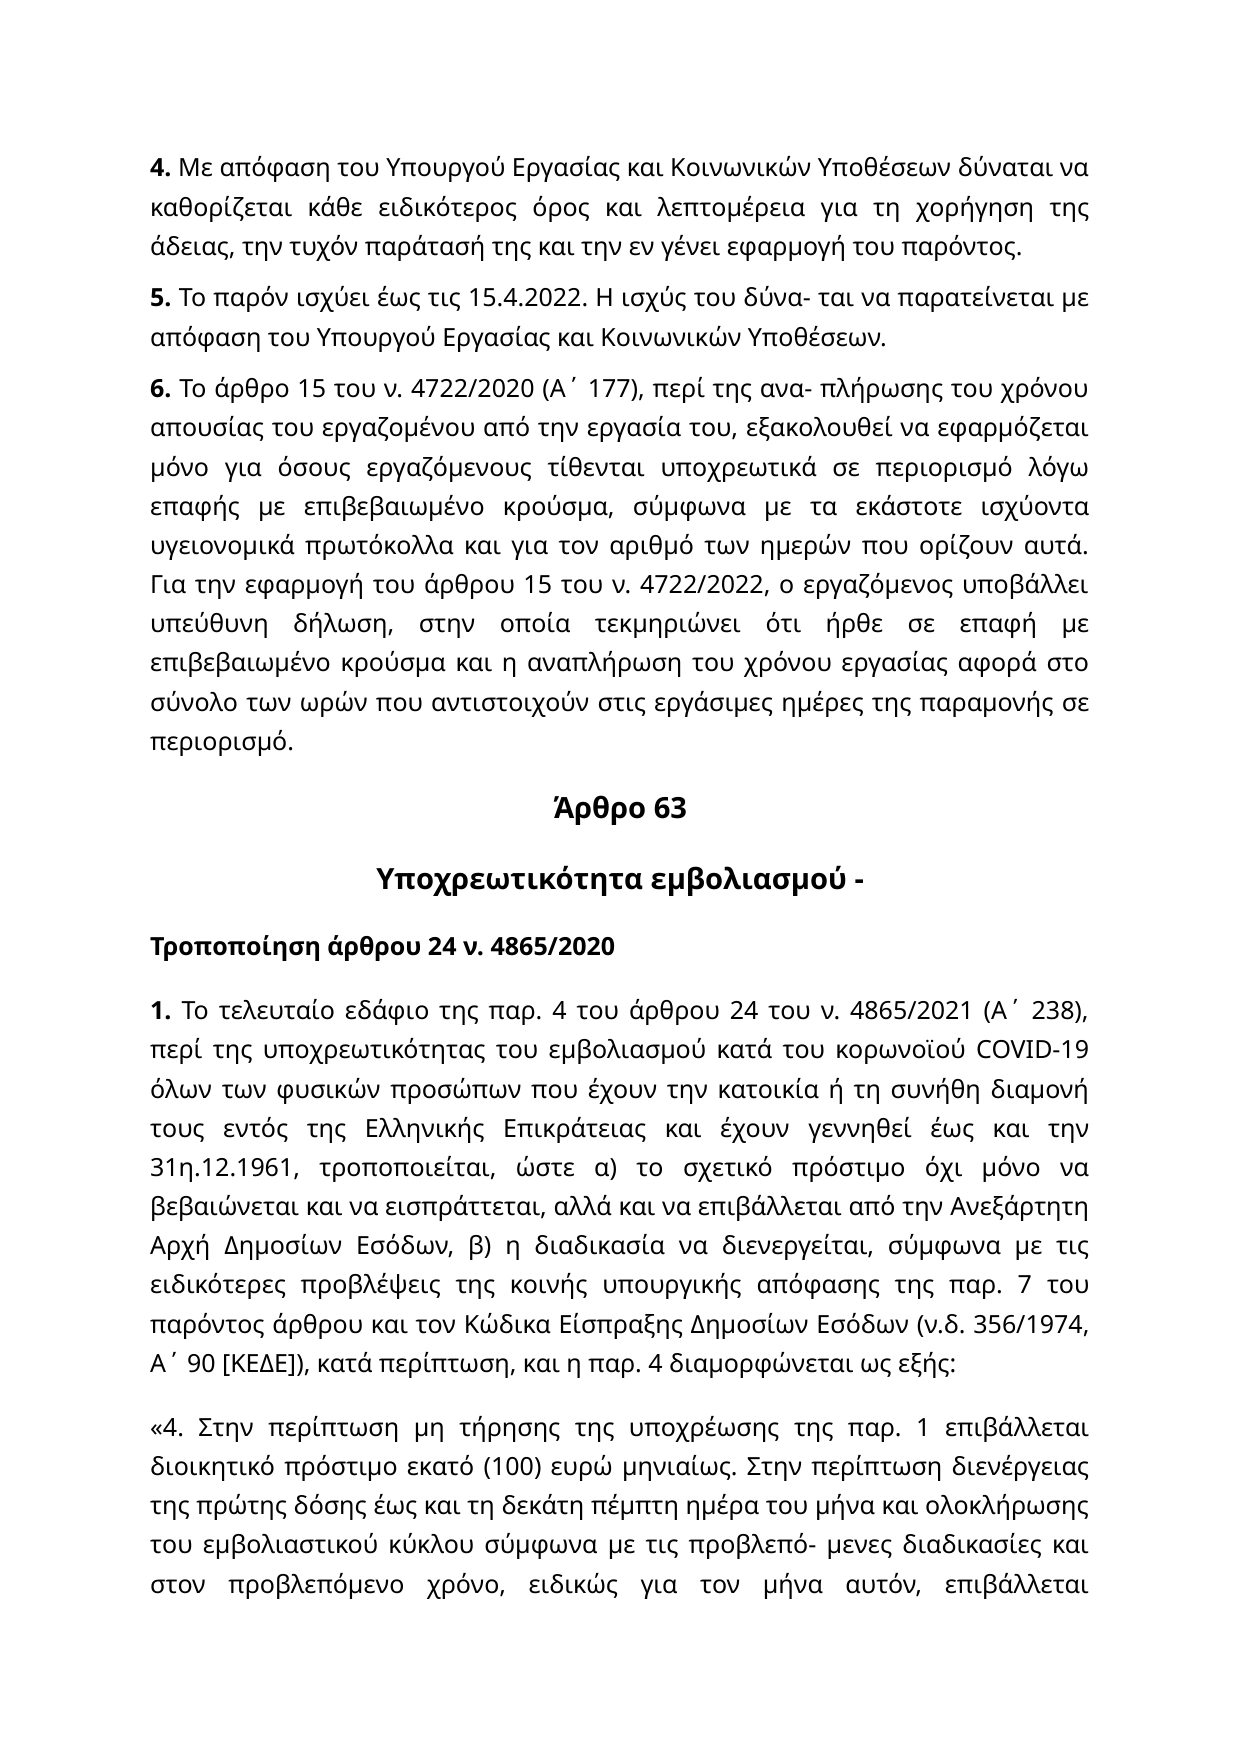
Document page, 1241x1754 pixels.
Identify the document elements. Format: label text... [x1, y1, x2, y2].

text Τροποποίηση άρθρου 24 ν. 4865/2020 [150, 929, 1090, 963]
text 6. Το άρθρο 15 του ν. 4722/2020 (Α΄ 177), περί της ανα- πλήρωσης του χρόνου απουσίας του εργαζομένου από την εργασία του, εξακολουθεί να εφαρμόζεται μόνο για όσους εργαζόμενους τίθενται υποχρεωτικά σε περιορισμό λόγω επαφής με επιβεβαιωμένο κρούσμα, σύμφωνα με τα εκάστοτε ισχύοντα υγειονομικά πρωτόκολλα και για τον αριθμό των ημερών που ορίζουν αυτά. Για την εφαρμογή του άρθρου 15 του ν. 4722/2022, ο εργαζόμενος υποβάλλει υπεύθυνη δήλωση, στην οποία τεκμηριώνει ότι ήρθε σε επαφή με επιβεβαιωμένο κρούσμα και η αναπλήρωση του χρόνου εργασίας αφορά στο σύνολο των ωρών που αντιστοιχούν στις εργάσιμες ημέρες της παραμονής σε περιορισμό. [150, 371, 1090, 757]
text 4. Με απόφαση του Υπουργού Εργασίας και Κοινωνικών Υποθέσεων δύναται να καθορίζεται κάθε ειδικότερος όρος και λεπτομέρεια για τη χορήγηση της άδειας, την τυχόν παράτασή της και την εν γένει εφαρμογή του παρόντος. [150, 150, 1090, 262]
text 5. Το παρόν ισχύει έως τις 15.4.2022. Η ισχύς του δύνα- ται να παρατείνεται με απόφαση του Υπουργού Εργασίας και Κοινωνικών Υποθέσεων. [150, 280, 1090, 353]
subtitle Υποχρεωτικότητα εμβολιασμού - [150, 858, 1090, 898]
subtitle Άρθρο 63 [150, 787, 1090, 827]
text 1. Το τελευταίο εδάφιο της παρ. 4 του άρθρου 24 του ν. 4865/2021 (Α΄ 238), περί της υποχρεωτικότητας του εμβολιασμού κατά του κορωνοϊού COVID-19 όλων των φυσικών προσώπων που έχουν την κατοικία ή τη συνήθη διαμονή τους εντός της Ελληνικής Επικράτειας και έχουν γεννηθεί έως και την 31η.12.1961, τροποποιείται, ώστε α) το σχετικό πρόστιμο όχι μόνο να βεβαιώνεται και να εισπράττεται, αλλά και να επιβάλλεται από την Ανεξάρτητη Αρχή Δημοσίων Εσόδων, β) η διαδικασία να διενεργείται, σύμφωνα με τις ειδικότερες προβλέψεις της κοινής υπουργικής απόφασης της παρ. 7 του παρόντος άρθρου και τον Κώδικα Είσπραξης Δημοσίων Εσόδων (ν.δ. 356/1974, Α΄ 90 [ΚΕΔΕ]), κατά περίπτωση, και η παρ. 4 διαμορφώνεται ως εξής: [150, 993, 1090, 1379]
text «4. Στην περίπτωση μη τήρησης της υποχρέωσης της παρ. 1 επιβάλλεται διοικητικό πρόστιμο εκατό (100) ευρώ μηνιαίως. Στην περίπτωση διενέργειας της πρώτης δόσης έως και τη δεκάτη πέμπτη ημέρα του μήνα και ολοκλήρωσης του εμβολιαστικού κύκλου σύμφωνα με τις προβλεπό- μενες διαδικασίες και στον προβλεπόμενο χρόνο, ειδικώς για τον μήνα αυτόν, επιβάλλεται [150, 1409, 1090, 1600]
